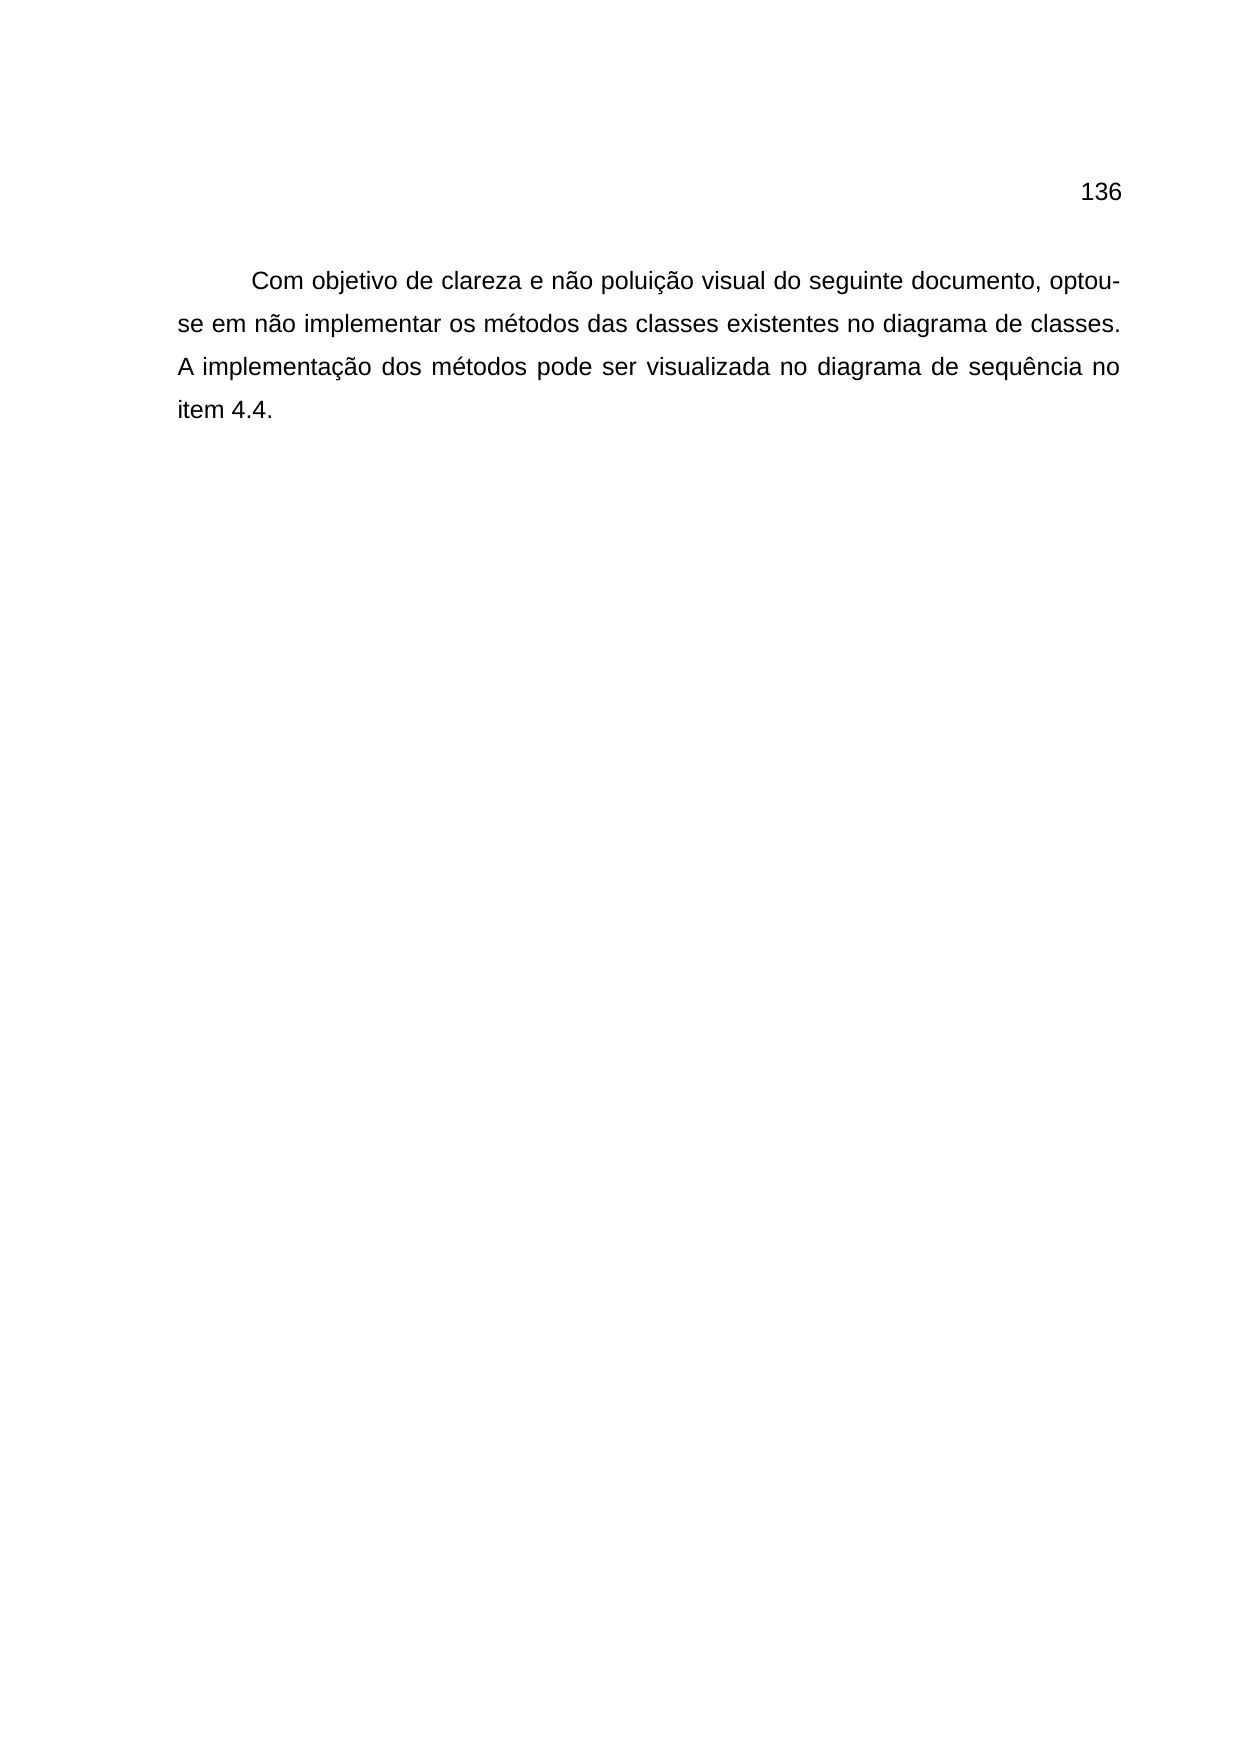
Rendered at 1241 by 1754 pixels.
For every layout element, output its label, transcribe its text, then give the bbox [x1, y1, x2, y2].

text Com objetivo de clareza e não poluição visual do seguinte documento, optou-se em não implementar os métodos das classes existentes no diagrama de classes. A implementação dos métodos pode ser visualizada no diagrama de sequência no item 4.4. [177, 266, 1122, 424]
